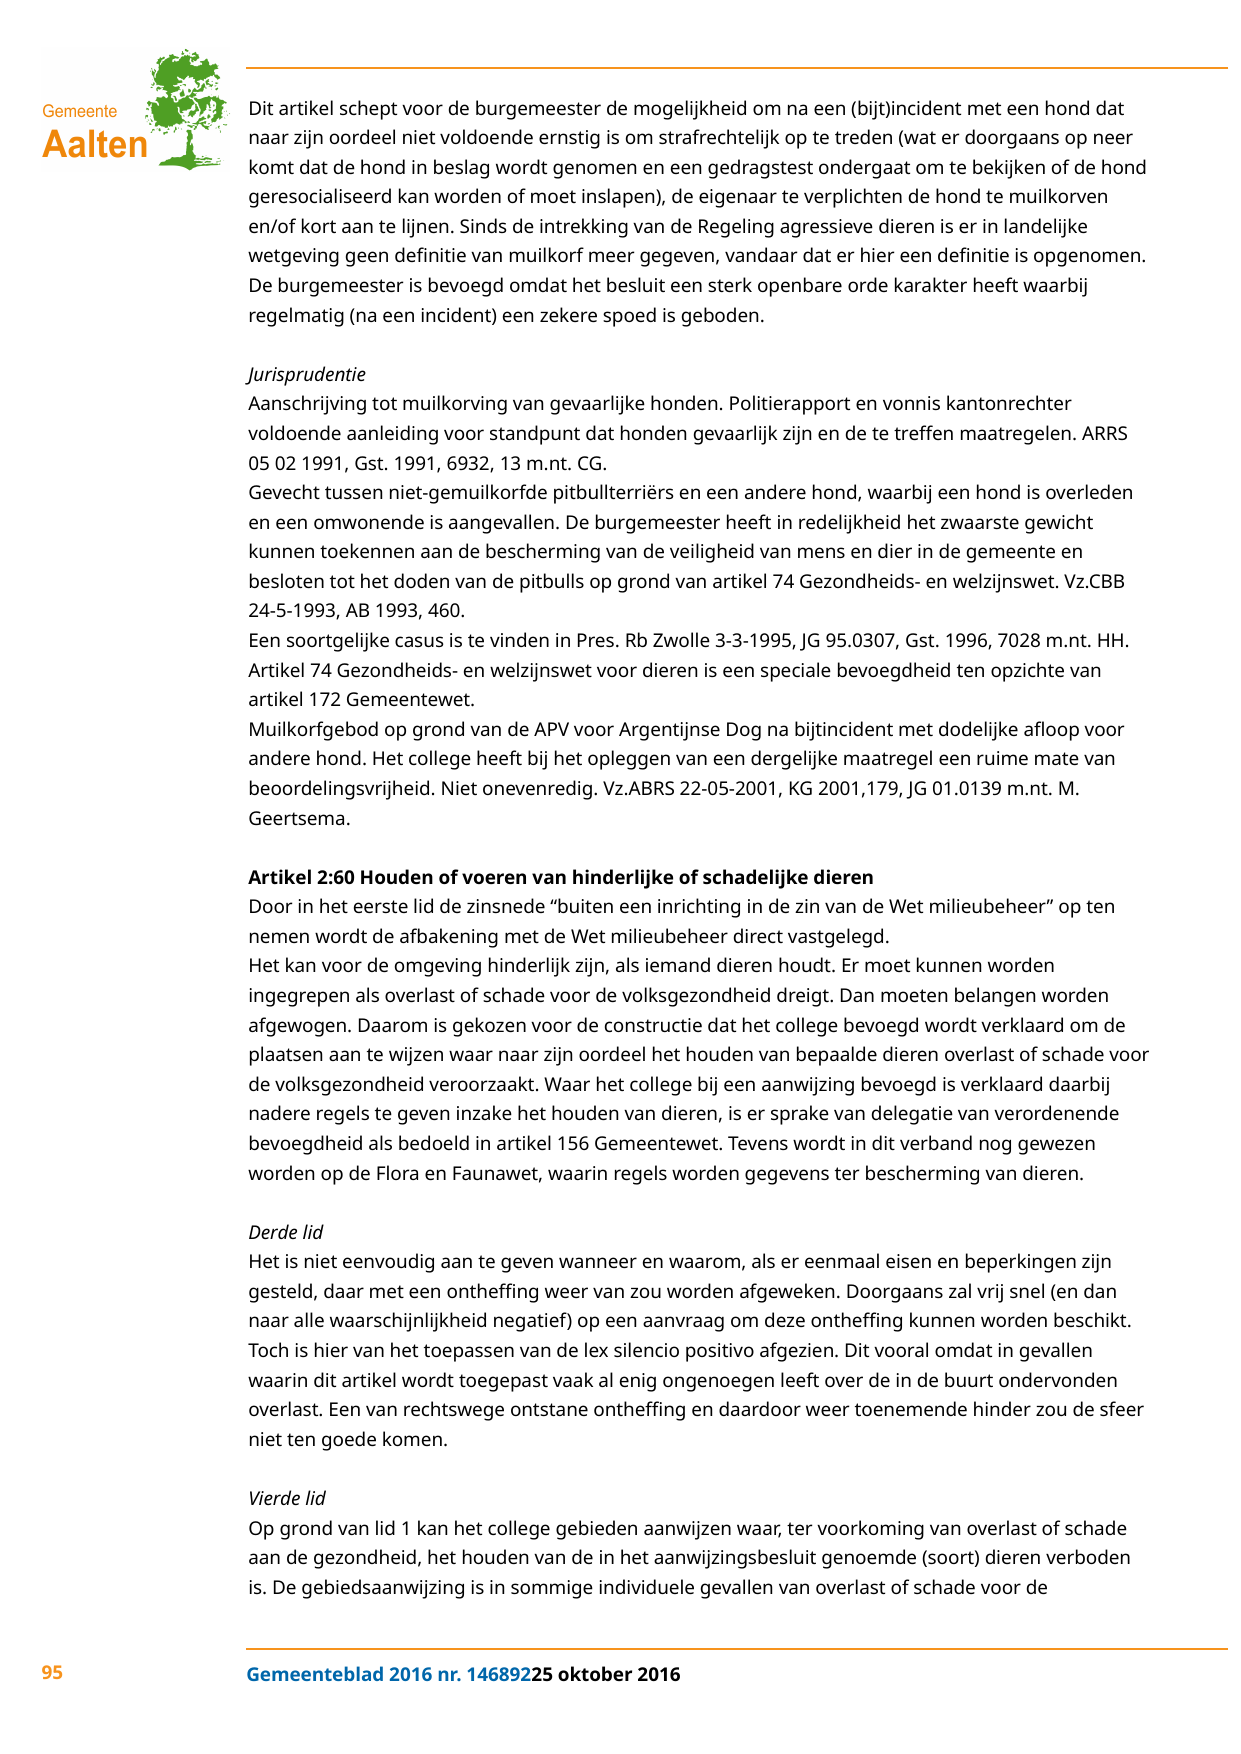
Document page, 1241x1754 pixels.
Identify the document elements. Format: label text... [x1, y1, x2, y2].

text Het is niet eenvoudig aan te geven wanneer en waarom, als er eenmaal eisen en beperkingen zijn gesteld, daar met een ontheffing weer van zou worden afgeweken. Doorgaans zal vrij snel (en dan naar alle waarschijnlijkheid negatief) op een aanvraag om deze ontheffing kunnen worden beschikt. Toch is hier van het toepassen van de lex silencio positivo afgezien. Dit vooral omdat in gevallen waarin dit artikel wordt toegepast vaak al enig ongenoegen leeft over de in de buurt ondervonden overlast. Een van rechtswege ontstane ontheffing en daardoor weer toenemende hinder zou de sfeer niet ten goede komen. [248, 1248, 1152, 1452]
text Gevecht tussen niet-gemuilkorfde pitbullterriërs en een andere hond, waarbij een hond is overleden en een omwonende is aangevallen. De burgemeester heeft in redelijkheid het zwaarste gewicht kunnen toekennen aan de bescherming van de veiligheid van mens en dier in de gemeente en besloten tot het doden van de pitbulls op grond van artikel 74 Gezondheids- en welzijnswet. Vz.CBB 24-5-1993, AB 1993, 460. [248, 479, 1152, 623]
text Dit artikel schept voor de burgemeester de mogelijkheid om na een (bijt)incident met een hond dat naar zijn oordeel niet voldoende ernstig is om strafrechtelijk op te treden (wat er doorgaans op neer komt dat de hond in beslag wordt genomen en een gedragstest ondergaat om te bekijken of de hond geresocialiseerd kan worden of moet inslapen), de eigenaar te verplichten de hond te muilkorven en/of kort aan te lijnen. Sinds de intrekking van de Regeling agressieve dieren is er in landelijke wetgeving geen definitie van muilkorf meer gegeven, vandaar dat er hier een definitie is opgenomen. [248, 95, 1152, 268]
text Aanschrijving tot muilkorving van gevaarlijke honden. Politierapport en vonnis kantonrechter voldoende aanleiding voor standpunt dat honden gevaarlijk zijn en de te treffen maatregelen. ARRS 05 02 1991, Gst. 1991, 6932, 13 m.nt. CG. [248, 391, 1152, 476]
text Derde lid [248, 1219, 1152, 1245]
text Jurisprudentie [248, 361, 1152, 387]
text Het kan voor de omgeving hinderlijk zijn, als iemand dieren houdt. Er moet kunnen worden ingegrepen als overlast of schade voor de volksgezondheid dreigt. Dan moeten belangen worden afgewogen. Daarom is gekozen voor de constructie dat het college bevoegd wordt verklaard om de plaatsen aan te wijzen waar naar zijn oordeel het houden van bepaalde dieren overlast of schade voor de volksgezondheid veroorzaakt. Waar het college bij een aanwijzing bevoegd is verklaard daarbij nadere regels te geven inzake het houden van dieren, is er sprake van delegatie van verordenende bevoegdheid als bedoeld in artikel 156 Gemeentewet. Tevens wordt in dit verband nog gewezen worden op de Flora en Faunawet, waarin regels worden gegevens ter bescherming van dieren. [248, 953, 1152, 1186]
text Een soortgelijke casus is te vinden in Pres. Rb Zwolle 3-3-1995, JG 95.0307, Gst. 1996, 7028 m.nt. HH. Artikel 74 Gezondheids- en welzijnswet voor dieren is een speciale bevoegdheid ten opzichte van artikel 172 Gemeentewet. [248, 627, 1152, 712]
text Op grond van lid 1 kan het college gebieden aanwijzen waar, ter voorkoming van overlast of schade aan de gezondheid, het houden van de in het aanwijzingsbesluit genoemde (soort) dieren verboden is. De gebiedsaanwijzing is in sommige individuele gevallen van overlast of schade voor de [248, 1515, 1152, 1600]
text Door in het eerste lid de zinsnede “buiten een inrichting in de zin van de Wet milieubeheer” op ten nemen wordt de afbakening met de Wet milieubeheer direct vastgelegd. [248, 893, 1152, 949]
text De burgemeester is bevoegd omdat het besluit een sterk openbare orde karakter heeft waarbij regelmatig (na een incident) een zekere spoed is geboden. [248, 272, 1152, 328]
text Muilkorfgebod op grond van de APV voor Argentijnse Dog na bijtincident met dodelijke afloop voor andere hond. Het college heeft bij het opleggen van een dergelijke maatregel een ruime mate van beoordelingsvrijheid. Niet onevenredig. Vz.ABRS 22-05-2001, KG 2001,179, JG 01.0139 m.nt. M. Geertsema. [248, 716, 1152, 831]
text Vierde lid [248, 1485, 1152, 1511]
text Artikel 2:60 Houden of voeren van hinderlijke of schadelijke dieren [248, 864, 1152, 890]
picture [41, 47, 231, 172]
